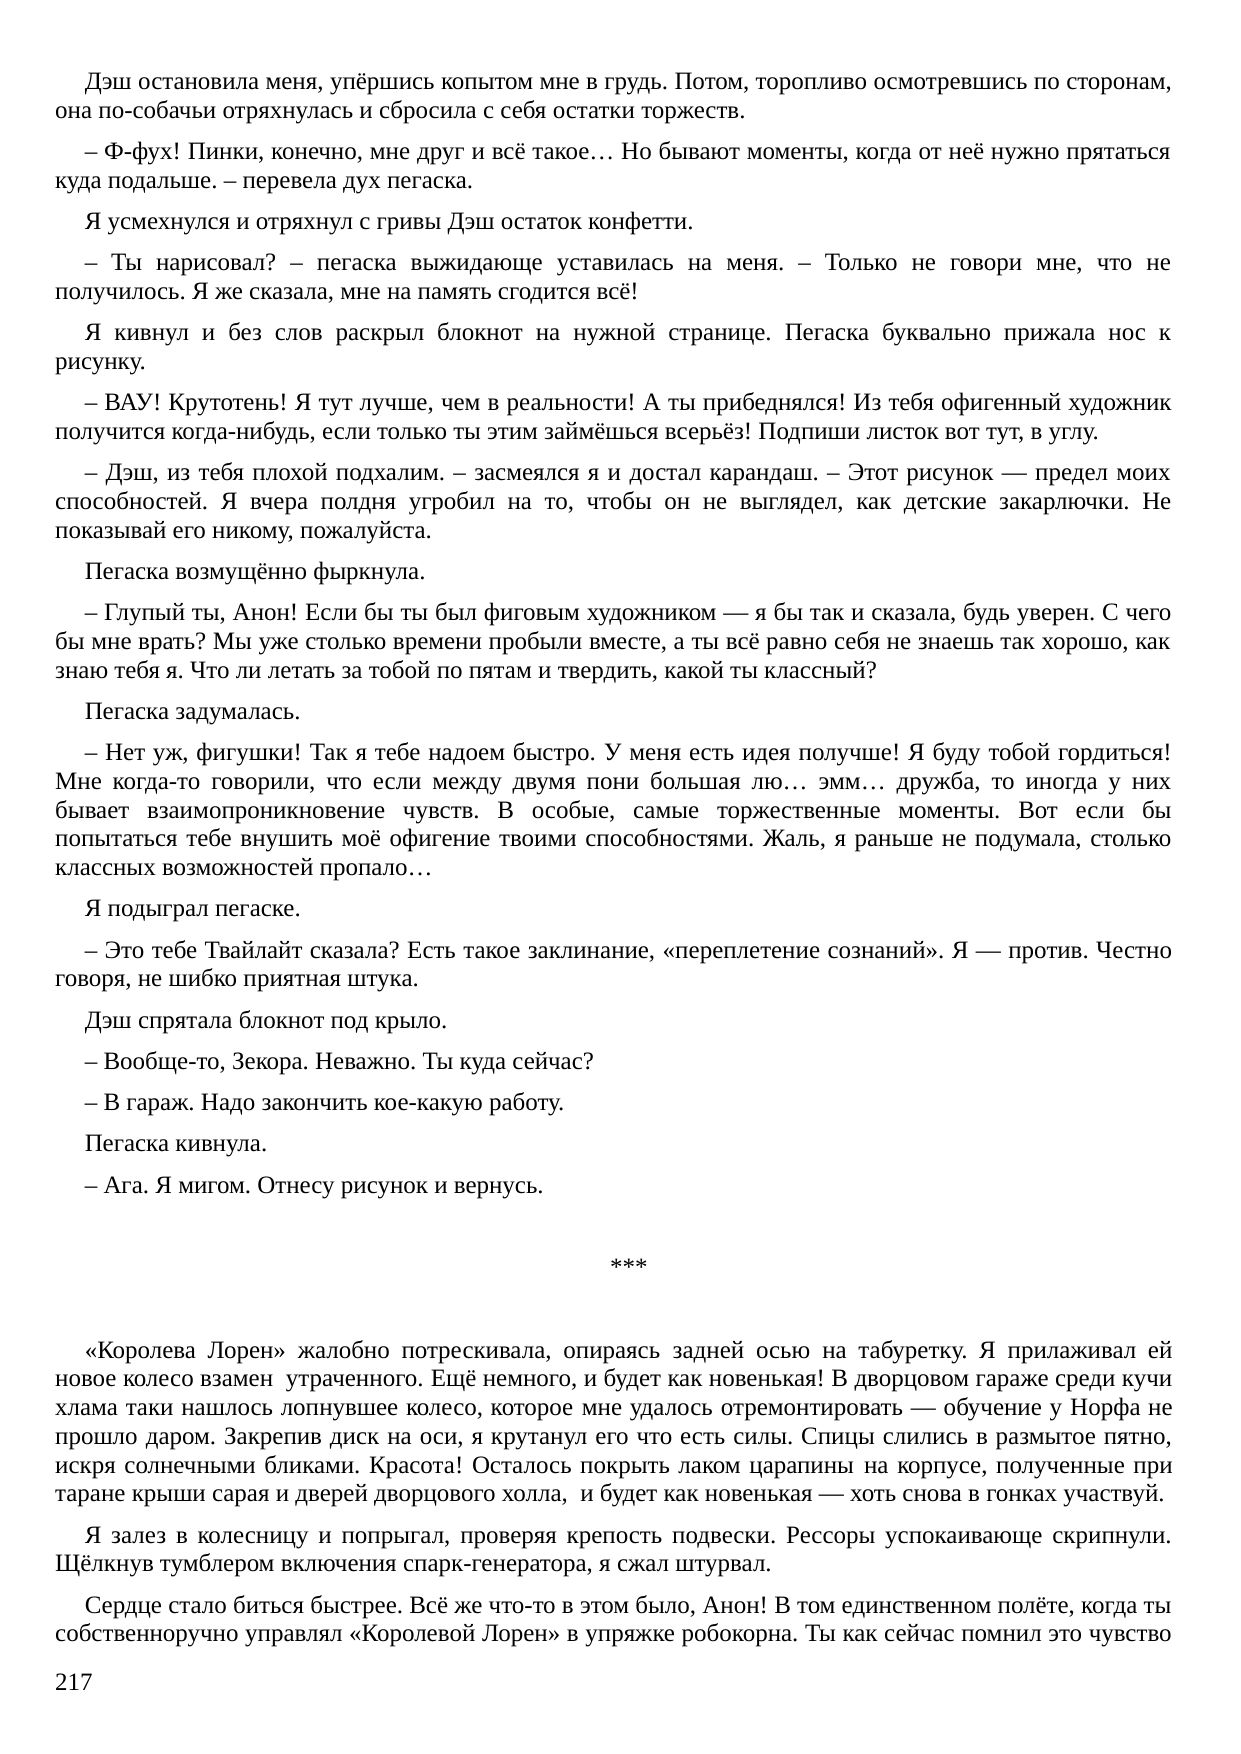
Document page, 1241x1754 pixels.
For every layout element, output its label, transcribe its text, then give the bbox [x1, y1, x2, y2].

text Пегаска задумалась. [55, 696, 1173, 725]
text Я залез в колесницу и попрыгал, проверяя крепость подвески. Рессоры успокаивающе скрипнули. Щёлкнув тумблером включения спарк-генератора, я сжал штурвал. [55, 1520, 1173, 1577]
text – Вообще-то, Зекора. Неважно. Ты куда сейчас? [55, 1046, 1173, 1075]
text Я кивнул и без слов раскрыл блокнот на нужной странице. Пегаска буквально прижала нос к рисунку. [55, 317, 1173, 375]
text Дэш остановила меня, упёршись копытом мне в грудь. Потом, торопливо осмотревшись по сторонам, она по-собачьи отряхнулась и сбросила с себя остатки торжеств. [55, 66, 1173, 123]
text – В гараж. Надо закончить кое-какую работу. [55, 1087, 1173, 1116]
text – Ага. Я мигом. Отнесу рисунок и вернусь. [55, 1170, 1173, 1198]
text – Ты нарисовал? – пегаска выжидающе уставилась на меня. – Только не говори мне, что не получилось. Я же сказала, мне на память сгодится всё! [55, 247, 1173, 305]
text Сердце стало биться быстрее. Всё же что-то в этом было, Анон! В том единственном полёте, когда ты собственноручно управлял «Королевой Лорен» в упряжке робокорна. Ты как сейчас помнил это чувство [55, 1590, 1173, 1647]
text Пегаска возмущённо фыркнула. [55, 556, 1173, 585]
text – Это тебе Твайлайт сказала? Есть такое заклинание, «переплетение сознаний». Я — против. Честно говоря, не шибко приятная штука. [55, 935, 1173, 992]
text – Ф-фух! Пинки, конечно, мне друг и всё такое… Но бывают моменты, когда от неё нужно прятаться куда подальше. – перевела дух пегаска. [55, 136, 1173, 193]
text – Глупый ты, Анон! Если бы ты был фиговым художником — я бы так и сказала, будь уверен. С чего бы мне врать? Мы уже столько времени пробыли вместе, а ты всё равно себя не знаешь так хорошо, как знаю тебя я. Что ли летать за тобой по пятам и твердить, какой ты классный? [55, 597, 1173, 683]
text *** [55, 1252, 1173, 1281]
text Я усмехнулся и отряхнул с гривы Дэш остаток конфетти. [55, 206, 1173, 235]
text Дэш спрятала блокнот под крыло. [55, 1005, 1173, 1033]
text Я подыграл пегаске. [55, 893, 1173, 922]
text – ВАУ! Крутотень! Я тут лучше, чем в реальности! А ты прибеднялся! Из тебя офигенный художник получится когда-нибудь, если только ты этим займёшься всерьёз! Подпиши листок вот тут, в углу. [55, 387, 1173, 445]
text «Королева Лорен» жалобно потрескивала, опираясь задней осью на табуретку. Я прилаживал ей новое колесо взамен утраченного. Ещё немного, и будет как новенькая! В дворцовом гараже среди кучи хлама таки нашлось лопнувшее колесо, которое мне удалось отремонтировать — обучение у Норфа не прошло даром. Закрепив диск на оси, я крутанул его что есть силы. Спицы слились в размытое пятно, искря солнечными бликами. Красота! Осталось покрыть лаком царапины на корпусе, полученные при таране крыши сарая и дверей дворцового холла, и будет как новенькая — хоть снова в гонках участвуй. [55, 1335, 1173, 1507]
text Пегаска кивнула. [55, 1128, 1173, 1157]
text – Нет уж, фигушки! Так я тебе надоем быстро. У меня есть идея получше! Я буду тобой гордиться! Мне когда-то говорили, что если между двумя пони большая лю… эмм… дружба, то иногда у них бывает взаимопроникновение чувств. В особые, самые торжественные моменты. Вот если бы попытаться тебе внушить моё офигение твоими способностями. Жаль, я раньше не подумала, столько классных возможностей пропало… [55, 737, 1173, 881]
text – Дэш, из тебя плохой подхалим. – засмеялся я и достал карандаш. – Этот рисунок — предел моих способностей. Я вчера полдня угробил на то, чтобы он не выглядел, как детские закарлючки. Не показывай его никому, пожалуйста. [55, 457, 1173, 543]
